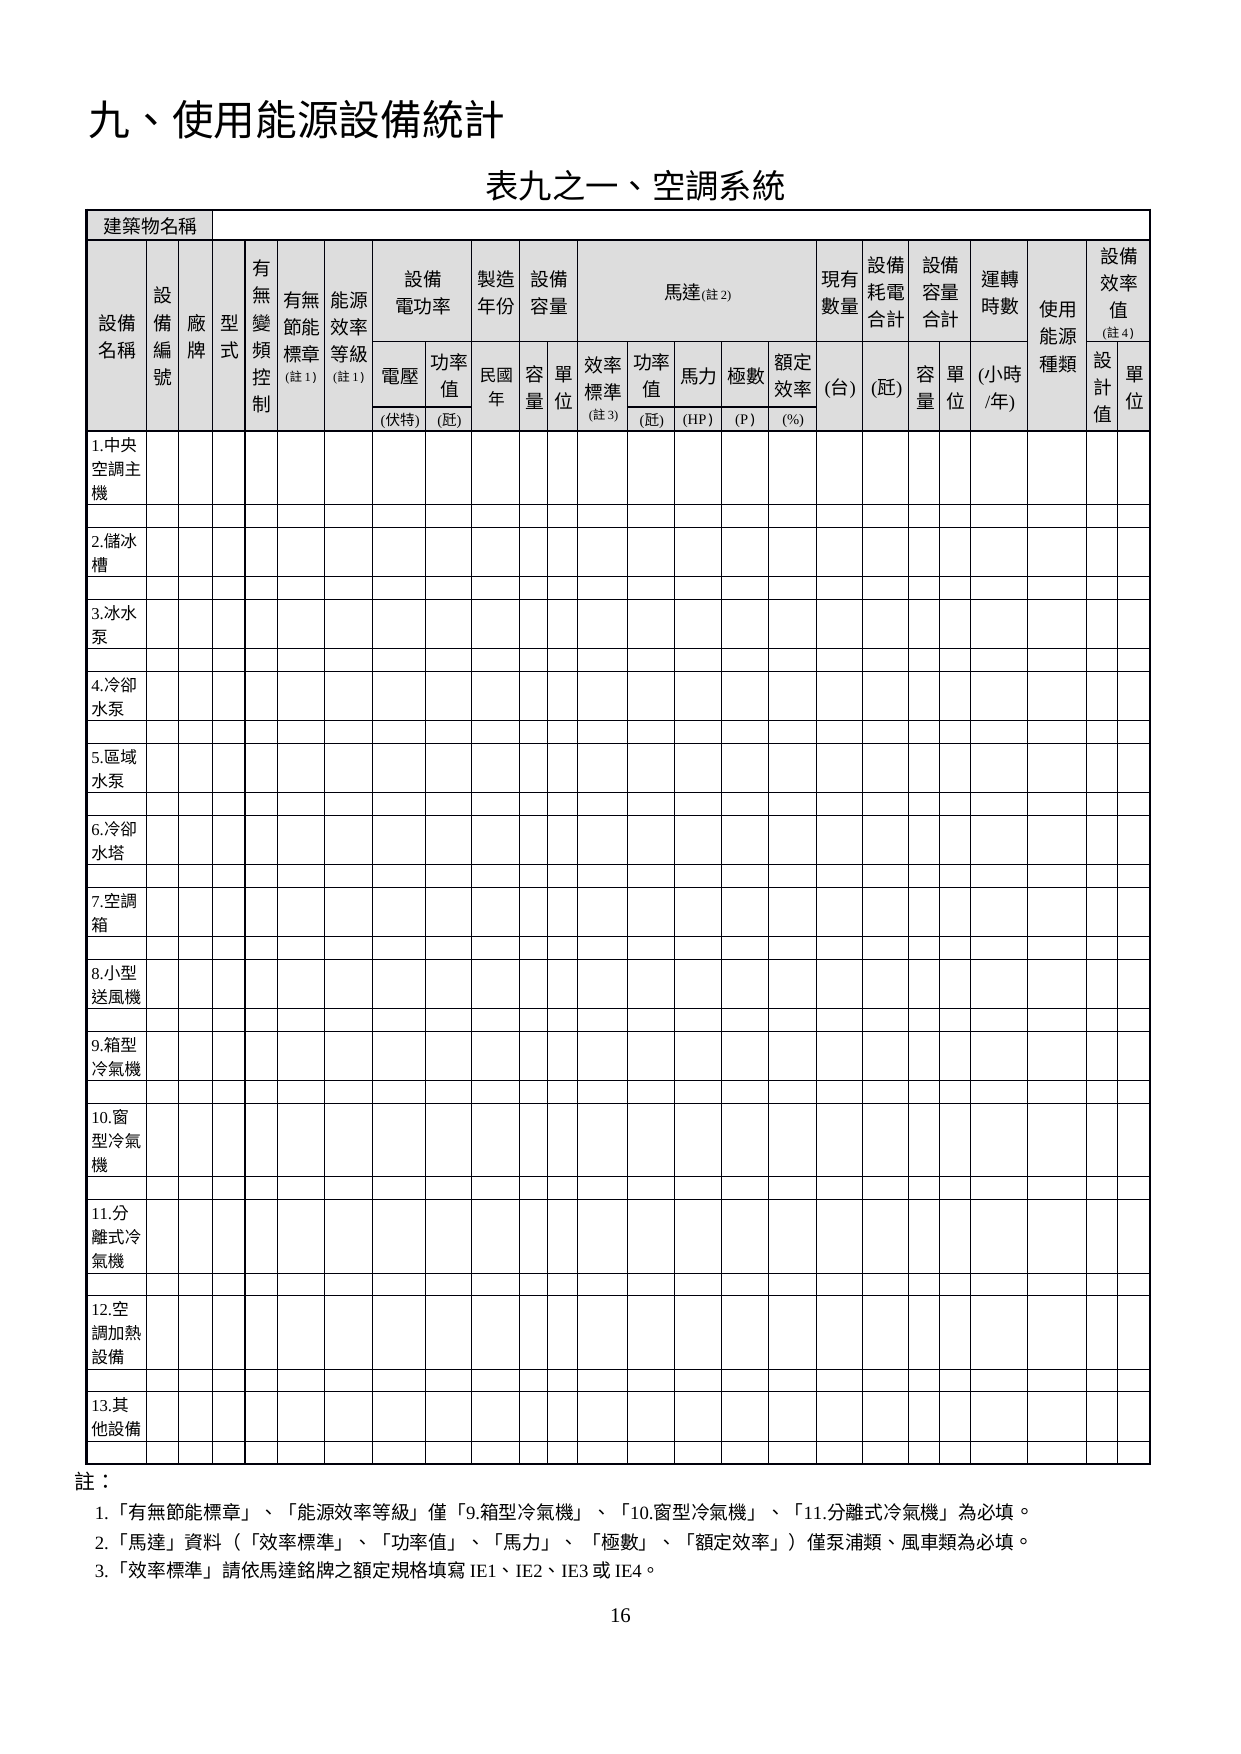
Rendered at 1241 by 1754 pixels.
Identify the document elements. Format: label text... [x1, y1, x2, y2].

table_cell [179, 960, 212, 1008]
table_cell [213, 744, 244, 792]
table_cell [1118, 1442, 1149, 1463]
table_cell [246, 649, 277, 671]
table_cell [520, 937, 547, 959]
table_cell [1118, 600, 1149, 648]
table_cell [1087, 744, 1117, 792]
table_cell [147, 1296, 178, 1368]
table_cell [472, 744, 519, 792]
list 「有無節能標章」、「能源效率等級」僅「9.箱型冷氣機」、「10.窗型冷氣機」、「11.分離式冷氣機」為必填。 [94, 1495, 1152, 1526]
table_cell [213, 816, 244, 864]
table_cell [971, 960, 1027, 1008]
table_cell [147, 865, 178, 887]
table_cell [769, 432, 816, 504]
table_cell 單位 [940, 342, 970, 430]
table_cell [909, 1104, 939, 1176]
table_cell [628, 672, 674, 720]
table_cell [213, 432, 244, 504]
text 表九之一、空調系統 [0, 160, 1152, 208]
table_cell [1118, 528, 1149, 576]
table_cell [722, 888, 768, 936]
table_cell [722, 1177, 768, 1199]
table_cell [179, 432, 212, 504]
table_cell [817, 1032, 862, 1080]
table_cell [325, 1032, 372, 1080]
table_cell [971, 649, 1027, 671]
table_cell [578, 1442, 627, 1463]
table_cell [548, 577, 577, 599]
table_cell [325, 960, 372, 1008]
table_cell [472, 1200, 519, 1272]
table_cell [548, 1200, 577, 1272]
table_cell [278, 793, 324, 815]
table_cell [213, 577, 244, 599]
table_cell [863, 937, 908, 959]
table_cell [675, 1370, 721, 1391]
table_cell [769, 1442, 816, 1463]
table_cell [1087, 1009, 1117, 1031]
table_cell [971, 1392, 1027, 1441]
table_cell [769, 1009, 816, 1031]
table_cell [147, 1442, 178, 1463]
table_cell [940, 1032, 970, 1080]
table_cell [1028, 960, 1086, 1008]
table_cell 民國年 [472, 342, 519, 430]
table_header 建築物名稱 [88, 211, 212, 239]
table_cell [179, 1370, 212, 1391]
table_cell [548, 1177, 577, 1199]
table_cell [675, 1296, 721, 1368]
table_cell [909, 1200, 939, 1272]
table_cell 設備名稱 [88, 241, 146, 430]
table_cell [578, 1370, 627, 1391]
table_cell [472, 649, 519, 671]
table_cell [722, 577, 768, 599]
table_cell (瓩) [628, 408, 674, 430]
table_cell [909, 1296, 939, 1368]
table_cell [179, 816, 212, 864]
table_cell [147, 432, 178, 504]
table_cell [373, 1200, 425, 1272]
table_cell [909, 505, 939, 527]
table_cell [147, 960, 178, 1008]
table_cell [373, 1032, 425, 1080]
table_cell 有無變頻控制 [246, 241, 277, 430]
table_cell [940, 888, 970, 936]
table_cell [1118, 816, 1149, 864]
table_cell [1118, 672, 1149, 720]
table_cell [88, 1274, 146, 1295]
table_cell [909, 577, 939, 599]
table_cell 10.窗型冷氣機 [88, 1104, 146, 1176]
table_cell [1028, 672, 1086, 720]
table_cell [246, 1032, 277, 1080]
table_cell [863, 888, 908, 936]
table_cell [520, 816, 547, 864]
table_cell [722, 1009, 768, 1031]
table_cell [863, 721, 908, 743]
table_cell 1.中央空調主機 [88, 432, 146, 504]
table_cell 功率值 [628, 342, 674, 406]
table_cell [548, 1104, 577, 1176]
table_cell [628, 1032, 674, 1080]
table_cell [472, 865, 519, 887]
table_cell [373, 721, 425, 743]
table_cell [675, 649, 721, 671]
table_cell [520, 672, 547, 720]
table_cell [147, 672, 178, 720]
table_cell [325, 1442, 372, 1463]
table_cell [325, 1296, 372, 1368]
table_cell [769, 528, 816, 576]
table_cell [1087, 816, 1117, 864]
table_cell [578, 672, 627, 720]
table_cell [520, 505, 547, 527]
table_cell (P) [722, 408, 768, 430]
table_cell [472, 793, 519, 815]
table_cell [578, 1177, 627, 1199]
table_cell [246, 1104, 277, 1176]
table_cell [909, 432, 939, 504]
table_cell [971, 1009, 1027, 1031]
table_cell [373, 577, 425, 599]
table_cell [213, 672, 244, 720]
table_cell [863, 505, 908, 527]
table_cell [246, 600, 277, 648]
table_cell [769, 1032, 816, 1080]
table_cell [971, 432, 1027, 504]
table_cell [863, 1274, 908, 1295]
table_cell [1028, 1442, 1086, 1463]
table_cell [1118, 1200, 1149, 1272]
table_cell [628, 1081, 674, 1103]
table_cell [1087, 1296, 1117, 1368]
table_cell [325, 528, 372, 576]
table_cell [213, 505, 244, 527]
table_cell 單位 [548, 342, 577, 430]
table_cell [472, 816, 519, 864]
table_cell [520, 721, 547, 743]
table_cell [325, 1081, 372, 1103]
table_cell [213, 1032, 244, 1080]
table_cell [817, 744, 862, 792]
table_cell [628, 1177, 674, 1199]
table_cell 9.箱型冷氣機 [88, 1032, 146, 1080]
table_cell [863, 744, 908, 792]
table_cell [1087, 672, 1117, 720]
table_cell [179, 888, 212, 936]
table_cell [426, 1296, 471, 1368]
table_cell [722, 1370, 768, 1391]
table_cell [325, 1370, 372, 1391]
table_cell [548, 1442, 577, 1463]
table_cell [548, 1032, 577, 1080]
table_cell [940, 937, 970, 959]
table_cell [863, 1296, 908, 1368]
table_cell [769, 1177, 816, 1199]
table_cell [940, 865, 970, 887]
table_cell [578, 816, 627, 864]
table_cell [909, 744, 939, 792]
table_cell [548, 672, 577, 720]
table_cell [909, 865, 939, 887]
table_cell [472, 672, 519, 720]
table_cell [1118, 1370, 1149, 1391]
table_cell [628, 528, 674, 576]
table_cell [817, 505, 862, 527]
table_cell [971, 1032, 1027, 1080]
table_cell [817, 1392, 862, 1441]
table_cell 12.空調加熱設備 [88, 1296, 146, 1368]
table_cell 運轉 時數 [971, 241, 1027, 341]
table_cell [722, 1200, 768, 1272]
table_cell [628, 960, 674, 1008]
table_cell [722, 865, 768, 887]
table_cell [675, 888, 721, 936]
table_cell [628, 1274, 674, 1295]
table_cell [147, 1370, 178, 1391]
table_cell [179, 649, 212, 671]
table_cell [426, 528, 471, 576]
table_cell 容量 [520, 342, 547, 430]
table_cell [769, 1392, 816, 1441]
table_cell [213, 1200, 244, 1272]
table_cell [520, 600, 547, 648]
table_cell [373, 888, 425, 936]
table_cell [213, 1296, 244, 1368]
table_cell [940, 577, 970, 599]
table_cell 電壓 [373, 342, 425, 406]
table_cell [1118, 865, 1149, 887]
table_cell [373, 1296, 425, 1368]
table_cell [1118, 1081, 1149, 1103]
table_cell [246, 1442, 277, 1463]
table_cell [278, 1442, 324, 1463]
table_cell [548, 937, 577, 959]
table_cell [817, 1104, 862, 1176]
table_cell [722, 744, 768, 792]
table_cell [426, 816, 471, 864]
table_cell [722, 960, 768, 1008]
table_cell [675, 1081, 721, 1103]
table_cell [88, 505, 146, 527]
table_cell [179, 1081, 212, 1103]
table_cell [675, 744, 721, 792]
table_cell [769, 1274, 816, 1295]
table_cell [179, 600, 212, 648]
table_cell [909, 721, 939, 743]
table_cell [548, 600, 577, 648]
table_cell [179, 721, 212, 743]
table_cell [1118, 744, 1149, 792]
table_cell 現有數量 [817, 241, 862, 341]
table_cell [1087, 960, 1117, 1008]
table_cell [817, 816, 862, 864]
table_cell [863, 865, 908, 887]
table_cell [278, 672, 324, 720]
table_cell [675, 721, 721, 743]
table_cell [278, 432, 324, 504]
table_cell [278, 816, 324, 864]
table_cell [722, 1274, 768, 1295]
table_cell [971, 816, 1027, 864]
table_cell [675, 528, 721, 576]
table_cell [373, 672, 425, 720]
table_cell [246, 1296, 277, 1368]
table_cell [373, 1177, 425, 1199]
table_cell [578, 960, 627, 1008]
table_cell [940, 528, 970, 576]
table_cell 型式 [213, 241, 244, 430]
table_cell [1087, 1177, 1117, 1199]
table_cell [628, 432, 674, 504]
table_cell [426, 793, 471, 815]
table_cell [817, 1296, 862, 1368]
table_cell [548, 1274, 577, 1295]
table_cell [1028, 1274, 1086, 1295]
table_cell [722, 1104, 768, 1176]
table_cell [548, 744, 577, 792]
table_cell [863, 1370, 908, 1391]
table_cell [722, 1296, 768, 1368]
table_cell [1028, 1200, 1086, 1272]
table_cell [325, 816, 372, 864]
table_cell [675, 793, 721, 815]
table_cell [817, 432, 862, 504]
table_cell [971, 1370, 1027, 1391]
table_cell [373, 505, 425, 527]
table_cell [325, 505, 372, 527]
table_cell [971, 1081, 1027, 1103]
table_cell [1118, 432, 1149, 504]
table_cell [722, 1392, 768, 1441]
table_cell [1028, 1009, 1086, 1031]
table_cell [179, 1296, 212, 1368]
table_cell [213, 1009, 244, 1031]
table_cell [179, 528, 212, 576]
table_cell (小時 /年) [971, 342, 1027, 430]
table_cell [940, 1200, 970, 1272]
table_cell 7.空調箱 [88, 888, 146, 936]
table_cell [520, 888, 547, 936]
table_cell [971, 1442, 1027, 1463]
table_cell [1028, 1296, 1086, 1368]
table_cell [940, 1009, 970, 1031]
table_cell [863, 1009, 908, 1031]
table_cell [675, 672, 721, 720]
table_cell [578, 1274, 627, 1295]
table_cell [325, 937, 372, 959]
table_cell [1028, 1370, 1086, 1391]
table_cell [147, 1104, 178, 1176]
table_cell [213, 888, 244, 936]
table_cell [971, 721, 1027, 743]
table_cell [520, 793, 547, 815]
table_cell (%) [769, 408, 816, 430]
table_cell [213, 1442, 244, 1463]
table_cell [971, 1274, 1027, 1295]
table_cell [373, 1104, 425, 1176]
table_cell [246, 1081, 277, 1103]
table_cell [426, 888, 471, 936]
table_cell [971, 1296, 1027, 1368]
table_cell [1087, 1370, 1117, 1391]
table_cell [817, 600, 862, 648]
table_cell [909, 528, 939, 576]
table_cell 功率值 [426, 342, 471, 406]
table_cell [325, 721, 372, 743]
table_cell [769, 1104, 816, 1176]
table_cell [213, 1392, 244, 1441]
table_cell [971, 528, 1027, 576]
table_cell 13.其他設備 [88, 1392, 146, 1441]
table_cell [909, 1274, 939, 1295]
text 註： [13, 1465, 1152, 1495]
table_cell [1028, 1177, 1086, 1199]
table_cell [147, 793, 178, 815]
table_cell (伏特) [373, 408, 425, 430]
table_cell [147, 1200, 178, 1272]
table_cell [373, 649, 425, 671]
table_cell [863, 960, 908, 1008]
table_cell [472, 1032, 519, 1080]
table_cell [325, 744, 372, 792]
table_cell [179, 505, 212, 527]
list 「馬達」資料（「效率標準」、「功率值」、「馬力」、 「極數」、「額定效率」）僅泵浦類、風車類為必填。 [94, 1526, 1152, 1556]
table_cell [1028, 744, 1086, 792]
table_cell [1118, 1392, 1149, 1441]
table_cell 額定效率 [769, 342, 816, 406]
table_cell [520, 1081, 547, 1103]
table_cell [909, 1442, 939, 1463]
table_cell [373, 1274, 425, 1295]
table_cell [278, 505, 324, 527]
table_cell [1087, 432, 1117, 504]
table_cell [1028, 937, 1086, 959]
table_cell [426, 1081, 471, 1103]
table_cell [426, 960, 471, 1008]
table_cell [1028, 793, 1086, 815]
table_cell [940, 816, 970, 864]
table_cell [940, 1177, 970, 1199]
table_cell [1118, 793, 1149, 815]
table_cell [548, 505, 577, 527]
table_cell [246, 865, 277, 887]
table_cell [628, 1104, 674, 1176]
table_cell [426, 672, 471, 720]
table_cell [147, 721, 178, 743]
table_cell [548, 432, 577, 504]
table_cell [426, 1200, 471, 1272]
table_cell [769, 816, 816, 864]
table_cell [1087, 888, 1117, 936]
table_cell [213, 528, 244, 576]
table_cell [147, 888, 178, 936]
table_cell [578, 1104, 627, 1176]
table_cell [147, 600, 178, 648]
table_cell [940, 1081, 970, 1103]
table_cell [1028, 816, 1086, 864]
table_cell (HP) [675, 408, 721, 430]
table_cell [940, 1104, 970, 1176]
table_cell [769, 937, 816, 959]
table_cell [817, 1442, 862, 1463]
table_cell [520, 1104, 547, 1176]
table_cell [940, 960, 970, 1008]
table_cell [817, 721, 862, 743]
table_cell [909, 1370, 939, 1391]
table_cell [278, 577, 324, 599]
table_cell [909, 1009, 939, 1031]
table_cell [578, 432, 627, 504]
table_cell [628, 1392, 674, 1441]
table_cell [278, 1274, 324, 1295]
table_cell 馬力 [675, 342, 721, 406]
table_cell [675, 1392, 721, 1441]
table_cell [246, 577, 277, 599]
table_cell [246, 432, 277, 504]
table_cell [426, 1104, 471, 1176]
table_cell [675, 505, 721, 527]
table_cell [213, 1274, 244, 1295]
table_cell 4.冷卻水泵 [88, 672, 146, 720]
table_cell [278, 528, 324, 576]
table_cell [472, 1009, 519, 1031]
table_cell [1118, 937, 1149, 959]
table_cell [520, 1009, 547, 1031]
table_cell [548, 649, 577, 671]
table_cell 極數 [722, 342, 768, 406]
table_cell [769, 600, 816, 648]
table_cell [578, 1032, 627, 1080]
table_cell [548, 1296, 577, 1368]
table_cell [472, 577, 519, 599]
table_cell [472, 721, 519, 743]
table_cell [325, 1200, 372, 1272]
table_cell [88, 937, 146, 959]
table_cell [179, 1274, 212, 1295]
table_cell [278, 888, 324, 936]
table_cell [863, 1200, 908, 1272]
table_cell [373, 1442, 425, 1463]
table_cell [325, 432, 372, 504]
table_cell [426, 1442, 471, 1463]
table_cell [1118, 960, 1149, 1008]
table_cell [147, 505, 178, 527]
table_cell [88, 1442, 146, 1463]
table_cell 6.冷卻水塔 [88, 816, 146, 864]
table_cell [971, 1104, 1027, 1176]
table_cell [426, 1274, 471, 1295]
table_cell [88, 577, 146, 599]
table_cell [909, 600, 939, 648]
table_cell [179, 1009, 212, 1031]
table_cell [213, 721, 244, 743]
table_cell [817, 672, 862, 720]
table_cell [147, 1274, 178, 1295]
table_cell [325, 888, 372, 936]
table_cell [817, 528, 862, 576]
table_cell [628, 937, 674, 959]
table_cell [278, 649, 324, 671]
table_cell [909, 1177, 939, 1199]
table_cell [1087, 1392, 1117, 1441]
table_cell [675, 1177, 721, 1199]
table_cell [1028, 577, 1086, 599]
table_cell [1087, 1200, 1117, 1272]
table_cell [472, 1104, 519, 1176]
table_cell [278, 1200, 324, 1272]
table_cell [278, 1370, 324, 1391]
table_cell [1028, 1392, 1086, 1441]
table_cell [373, 432, 425, 504]
table_cell [426, 600, 471, 648]
table_cell [1118, 1104, 1149, 1176]
table_cell [426, 721, 471, 743]
table_cell [675, 1200, 721, 1272]
table_cell [971, 937, 1027, 959]
table_cell [578, 600, 627, 648]
table_cell [426, 1177, 471, 1199]
table_cell [147, 937, 178, 959]
table_cell [1028, 1032, 1086, 1080]
table_cell [1087, 528, 1117, 576]
table_cell [373, 600, 425, 648]
table_cell [213, 1081, 244, 1103]
table_cell [863, 1104, 908, 1176]
table_cell [1087, 1032, 1117, 1080]
table_cell [325, 1104, 372, 1176]
table_cell [675, 865, 721, 887]
table_cell [179, 1177, 212, 1199]
table_cell [548, 960, 577, 1008]
table_cell [971, 744, 1027, 792]
table_cell [88, 649, 146, 671]
table_cell [88, 721, 146, 743]
table_cell [213, 1177, 244, 1199]
table_cell [246, 1370, 277, 1391]
table_cell [940, 1442, 970, 1463]
table_cell [213, 937, 244, 959]
table_cell [520, 1177, 547, 1199]
table_cell 廠牌 [179, 241, 212, 430]
table_cell [863, 793, 908, 815]
table_cell [722, 1032, 768, 1080]
table_cell [472, 888, 519, 936]
table_cell [147, 1032, 178, 1080]
table_cell [472, 432, 519, 504]
table_cell [246, 1274, 277, 1295]
table_cell [213, 960, 244, 1008]
table_cell [909, 1032, 939, 1080]
table_cell [578, 1200, 627, 1272]
table_cell 設備 耗電 合計 [863, 241, 908, 341]
table_cell [769, 1200, 816, 1272]
table_cell [88, 1177, 146, 1199]
table_cell [675, 960, 721, 1008]
table_cell [971, 672, 1027, 720]
table_cell [1028, 528, 1086, 576]
table_cell [520, 1370, 547, 1391]
table_cell [1028, 600, 1086, 648]
table_cell [909, 1392, 939, 1441]
table_cell [1087, 505, 1117, 527]
table_cell [1028, 1081, 1086, 1103]
table_cell [147, 1081, 178, 1103]
table_cell [722, 672, 768, 720]
table_cell [325, 577, 372, 599]
table_cell [1028, 888, 1086, 936]
table_cell [628, 865, 674, 887]
table_cell [1028, 505, 1086, 527]
table_cell [278, 937, 324, 959]
table_cell [325, 672, 372, 720]
table_cell [863, 577, 908, 599]
table_cell [628, 577, 674, 599]
table_cell [578, 937, 627, 959]
table_cell [971, 793, 1027, 815]
table_cell [1087, 600, 1117, 648]
table_cell [971, 1200, 1027, 1272]
table_cell [278, 1296, 324, 1368]
table_cell [147, 577, 178, 599]
table_cell [817, 888, 862, 936]
table_cell [1028, 721, 1086, 743]
table_cell [548, 1370, 577, 1391]
table_cell [520, 1442, 547, 1463]
table_cell [1118, 1177, 1149, 1199]
table_cell [472, 1392, 519, 1441]
table_cell [246, 721, 277, 743]
table_cell (瓩) [863, 342, 908, 430]
table_cell [246, 1177, 277, 1199]
table_cell [1118, 505, 1149, 527]
table_cell [246, 528, 277, 576]
table_cell [213, 865, 244, 887]
table_cell [971, 888, 1027, 936]
table_cell [325, 1177, 372, 1199]
table_cell [817, 1274, 862, 1295]
table_cell [246, 744, 277, 792]
table_cell [909, 793, 939, 815]
table_header [213, 211, 1149, 239]
table_cell [863, 600, 908, 648]
table_cell [426, 649, 471, 671]
table_cell [426, 865, 471, 887]
table_cell 設備編號 [147, 241, 178, 430]
table_cell [722, 649, 768, 671]
table_cell [147, 1177, 178, 1199]
table_cell [325, 793, 372, 815]
table_cell [971, 865, 1027, 887]
table_cell [88, 1081, 146, 1103]
table_cell [971, 600, 1027, 648]
table_cell [213, 600, 244, 648]
table_cell [520, 577, 547, 599]
table_cell [675, 1274, 721, 1295]
table_cell [179, 1392, 212, 1441]
table_cell [769, 960, 816, 1008]
table_cell [472, 1442, 519, 1463]
table_cell [1118, 1009, 1149, 1031]
table_cell [278, 744, 324, 792]
table_cell [548, 793, 577, 815]
table_cell [863, 672, 908, 720]
table_cell [179, 793, 212, 815]
table_cell [940, 432, 970, 504]
table_cell [578, 528, 627, 576]
table_cell [578, 1081, 627, 1103]
table_cell [909, 816, 939, 864]
table_cell [769, 865, 816, 887]
table_cell [548, 1392, 577, 1441]
table_cell [1087, 577, 1117, 599]
table_cell [147, 816, 178, 864]
table_cell [628, 1200, 674, 1272]
table_cell [940, 721, 970, 743]
table_cell [769, 1296, 816, 1368]
table_cell [548, 1081, 577, 1103]
table_cell [817, 960, 862, 1008]
table_cell [147, 649, 178, 671]
table_cell [769, 672, 816, 720]
table_cell [325, 600, 372, 648]
table_cell [940, 793, 970, 815]
table_cell [520, 960, 547, 1008]
table_cell [628, 649, 674, 671]
table_cell [88, 865, 146, 887]
table_cell [722, 600, 768, 648]
table_cell [722, 793, 768, 815]
table_cell [520, 1392, 547, 1441]
table_cell [628, 1009, 674, 1031]
table_cell [373, 793, 425, 815]
table_cell [1028, 865, 1086, 887]
table_cell [863, 1081, 908, 1103]
table_cell [769, 744, 816, 792]
table_cell [278, 1009, 324, 1031]
table_cell 11.分離式冷氣機 [88, 1200, 146, 1272]
table_cell [909, 888, 939, 936]
table_cell [722, 816, 768, 864]
table_cell [179, 672, 212, 720]
table_cell [675, 1009, 721, 1031]
table_cell 製造 年份 [472, 241, 519, 341]
table_cell [675, 600, 721, 648]
table_cell [278, 1104, 324, 1176]
table_cell [88, 793, 146, 815]
table_cell [971, 1177, 1027, 1199]
table_cell [373, 816, 425, 864]
table_cell [373, 528, 425, 576]
table_cell [548, 1009, 577, 1031]
table_cell [548, 888, 577, 936]
table_cell [278, 1392, 324, 1441]
table_cell [472, 937, 519, 959]
table_cell [325, 1009, 372, 1031]
table_cell [1118, 1032, 1149, 1080]
table_cell [213, 1104, 244, 1176]
table_cell [179, 1104, 212, 1176]
text 九、使用能源設備統計 [88, 87, 1152, 148]
table_cell 單位 [1118, 342, 1149, 430]
table_cell [817, 1200, 862, 1272]
table_cell [472, 528, 519, 576]
table_cell [769, 577, 816, 599]
table_cell 3.冰水泵 [88, 600, 146, 648]
table_cell [863, 432, 908, 504]
table_cell [863, 1442, 908, 1463]
table_cell [817, 1081, 862, 1103]
table_cell [213, 793, 244, 815]
table_cell [675, 816, 721, 864]
table_cell [278, 721, 324, 743]
table_cell [628, 505, 674, 527]
table_cell [863, 1177, 908, 1199]
table_cell [246, 793, 277, 815]
table_cell [278, 1177, 324, 1199]
table_cell (瓩) [426, 408, 471, 430]
table_cell [675, 1442, 721, 1463]
table_cell [578, 505, 627, 527]
table_cell [628, 744, 674, 792]
table_cell [373, 865, 425, 887]
table_cell 能源效率等級(註1) [325, 241, 372, 430]
table_cell [278, 1032, 324, 1080]
table_cell [1118, 577, 1149, 599]
table_cell [548, 721, 577, 743]
table_cell [578, 888, 627, 936]
table_cell [88, 1370, 146, 1391]
table_cell [246, 1392, 277, 1441]
table_cell 設備 電功率 [373, 241, 471, 341]
table_cell 使用 能源 種類 [1028, 241, 1086, 430]
table_cell [722, 721, 768, 743]
table_cell [373, 960, 425, 1008]
table_cell [675, 1104, 721, 1176]
table_cell [472, 1081, 519, 1103]
table_cell [520, 865, 547, 887]
table_cell [520, 1274, 547, 1295]
table_cell [628, 600, 674, 648]
table_cell [1028, 1104, 1086, 1176]
table_cell [1087, 1274, 1117, 1295]
table_cell [472, 1274, 519, 1295]
table_cell [971, 505, 1027, 527]
table_cell [909, 1081, 939, 1103]
table_cell [675, 432, 721, 504]
table_cell [1087, 1442, 1117, 1463]
table_cell [520, 1032, 547, 1080]
table_cell 8.小型送風機 [88, 960, 146, 1008]
table_cell [769, 649, 816, 671]
table_cell [722, 432, 768, 504]
table_cell 馬達(註2) [578, 241, 816, 341]
table_cell [426, 577, 471, 599]
table_cell [940, 672, 970, 720]
table_cell [769, 888, 816, 936]
table_cell [909, 672, 939, 720]
table_cell [769, 1081, 816, 1103]
table_cell [179, 1200, 212, 1272]
table_cell [472, 1370, 519, 1391]
table_cell [909, 649, 939, 671]
table_cell [628, 721, 674, 743]
table_cell [373, 744, 425, 792]
table_cell [675, 1032, 721, 1080]
table_cell [909, 937, 939, 959]
table_cell (台) [817, 342, 862, 430]
table_cell [147, 528, 178, 576]
table_cell [147, 1009, 178, 1031]
table_cell 設計值 [1087, 342, 1117, 430]
table_cell [246, 937, 277, 959]
table_cell [520, 432, 547, 504]
table_cell [675, 577, 721, 599]
table_cell [1087, 865, 1117, 887]
table_cell [1087, 793, 1117, 815]
table_cell [179, 937, 212, 959]
table_cell 2.儲冰槽 [88, 528, 146, 576]
table_cell [472, 960, 519, 1008]
table_cell [578, 1296, 627, 1368]
table_cell [246, 816, 277, 864]
table_cell [520, 1200, 547, 1272]
table_cell [373, 1081, 425, 1103]
table_cell [863, 816, 908, 864]
table_cell [246, 888, 277, 936]
table_cell [769, 1370, 816, 1391]
table_cell [722, 937, 768, 959]
list 「效率標準」請依馬達銘牌之額定規格填寫IE1、IE2、IE3或IE4。 [94, 1556, 1152, 1583]
table_cell 5.區域水泵 [88, 744, 146, 792]
table_cell [817, 937, 862, 959]
table_cell [722, 1081, 768, 1103]
table_cell [179, 577, 212, 599]
table_cell [628, 1296, 674, 1368]
table_cell [472, 1296, 519, 1368]
table_cell [325, 1274, 372, 1295]
table_cell [373, 1392, 425, 1441]
table_cell [940, 505, 970, 527]
table_cell [578, 744, 627, 792]
table_cell [578, 793, 627, 815]
table_cell [325, 649, 372, 671]
table_cell [940, 649, 970, 671]
table_cell [769, 793, 816, 815]
table_cell [246, 1200, 277, 1272]
table_cell [373, 937, 425, 959]
table_cell [213, 649, 244, 671]
table_cell [971, 577, 1027, 599]
table_cell [246, 1009, 277, 1031]
table_cell [940, 1370, 970, 1391]
table_cell [628, 793, 674, 815]
table_cell [1087, 937, 1117, 959]
table_cell [578, 721, 627, 743]
table_cell [179, 1032, 212, 1080]
table_cell [940, 1296, 970, 1368]
table_cell [1087, 649, 1117, 671]
table_cell [472, 600, 519, 648]
table_cell [578, 649, 627, 671]
table_cell [817, 577, 862, 599]
table_cell [863, 1392, 908, 1441]
table_cell [628, 888, 674, 936]
table_cell [179, 1442, 212, 1463]
table_cell [675, 937, 721, 959]
table_cell [325, 865, 372, 887]
table_cell [147, 1392, 178, 1441]
table_cell [817, 1177, 862, 1199]
table_cell [1118, 1296, 1149, 1368]
table_cell [426, 1392, 471, 1441]
table_cell [472, 1177, 519, 1199]
table_cell [278, 960, 324, 1008]
table_cell [373, 1009, 425, 1031]
table_cell [817, 1009, 862, 1031]
table_cell [940, 1274, 970, 1295]
table_cell [426, 505, 471, 527]
table_cell [246, 960, 277, 1008]
table_cell [1118, 1274, 1149, 1295]
table_cell [940, 1392, 970, 1441]
table_cell [769, 505, 816, 527]
table_cell 設備效率值 (註4) [1087, 241, 1149, 341]
table_cell [246, 672, 277, 720]
table_cell [1118, 649, 1149, 671]
table_cell [1028, 432, 1086, 504]
table_cell [769, 721, 816, 743]
table_cell [179, 865, 212, 887]
table_cell [628, 1370, 674, 1391]
table_cell [940, 744, 970, 792]
table_cell [817, 1370, 862, 1391]
table_cell [578, 865, 627, 887]
table_cell [325, 1392, 372, 1441]
table_cell [722, 528, 768, 576]
table_cell [278, 600, 324, 648]
table_cell [426, 744, 471, 792]
table_cell [1087, 721, 1117, 743]
table_cell [373, 1370, 425, 1391]
table_cell [863, 528, 908, 576]
table_cell [548, 865, 577, 887]
table_cell 設備容量 [520, 241, 577, 341]
table_cell [722, 505, 768, 527]
table_cell [520, 528, 547, 576]
table_cell [426, 1032, 471, 1080]
table_cell [548, 816, 577, 864]
table_cell [472, 505, 519, 527]
table_cell [578, 577, 627, 599]
table_cell [426, 1370, 471, 1391]
table_cell [1087, 1081, 1117, 1103]
table_cell [1087, 1104, 1117, 1176]
table_cell [863, 1032, 908, 1080]
table_cell [520, 1296, 547, 1368]
table_cell [278, 1081, 324, 1103]
table_cell [909, 960, 939, 1008]
table_cell 容量 [909, 342, 939, 430]
table_cell 有無節能標章(註1) [278, 241, 324, 430]
table_cell [88, 1009, 146, 1031]
table_cell 效率標準(註3) [578, 342, 627, 430]
table_cell [213, 1370, 244, 1391]
table_cell 設備 容量 合計 [909, 241, 970, 341]
table_cell [817, 865, 862, 887]
table_cell [628, 816, 674, 864]
table_cell [179, 744, 212, 792]
table_cell [147, 744, 178, 792]
table_cell [1118, 888, 1149, 936]
table_cell [426, 432, 471, 504]
table_cell [1028, 649, 1086, 671]
table_cell [520, 649, 547, 671]
table_cell [246, 505, 277, 527]
table_cell [1118, 721, 1149, 743]
table_cell [817, 793, 862, 815]
table_cell [578, 1392, 627, 1441]
table_cell [548, 528, 577, 576]
table_cell [520, 744, 547, 792]
table_cell [817, 649, 862, 671]
table_cell [426, 1009, 471, 1031]
table_cell [278, 865, 324, 887]
table_cell [578, 1009, 627, 1031]
table_cell [426, 937, 471, 959]
table_cell [722, 1442, 768, 1463]
table_cell [940, 600, 970, 648]
table_cell [863, 649, 908, 671]
table_cell [628, 1442, 674, 1463]
